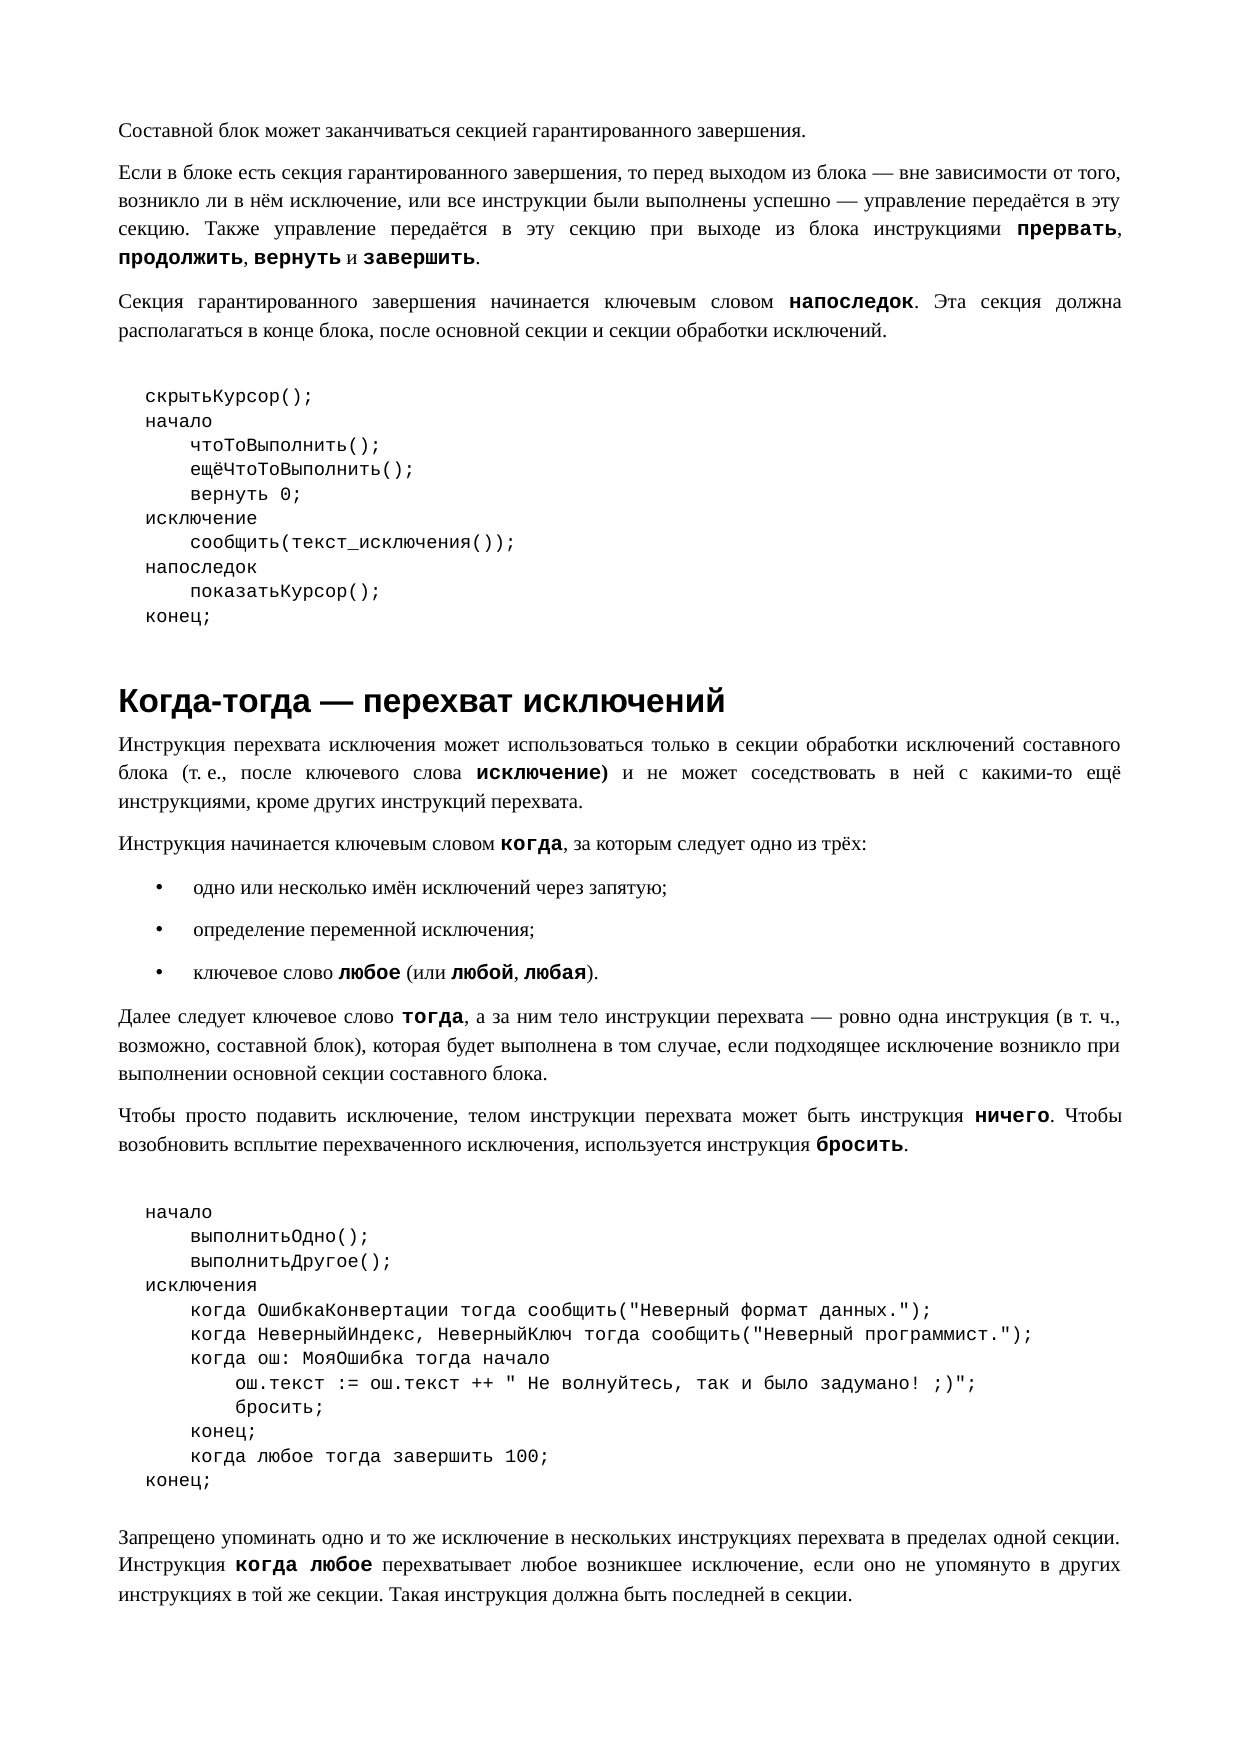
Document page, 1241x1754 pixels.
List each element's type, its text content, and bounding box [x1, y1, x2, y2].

text ош.текст := ош.текст ++ " Не волнуйтесь, так и было задумано! ;)"; [136, 1364, 1104, 1389]
text начало выполнитьОдно(); выполнитьДругое(); исключения когда ОшибкаКонвертации тогда сообщить("Неверный формат данных."); когда НеверныйИндекс, НеверныйКлюч тогда сообщить("Неверный программист."); когда ош: МояОшибка тогда начало [136, 1194, 1104, 1364]
text Далее следует ключевое слово тогда, а за ним тело инструкции перехвата — ровно одна инструкция (в т. ч., возможно, составной блок), которая будет выполнена в том случае, если подходящее исключение возникло при выполнении основной секции составного блока. [118, 1004, 1122, 1085]
text Если в блоке есть секция гарантированного завершения, то перед выходом из блока — вне зависимости от того, возникло ли в нём исключение, или все инструкции были выполнены успешно — управление передаётся в эту секцию. Также управление передаётся в эту секцию при выходе из блока инструкциями прервать, продолжить, вернуть и завершить. [118, 160, 1122, 271]
list определение переменной исключения; [156, 917, 1122, 941]
text когда любое тогда завершить 100; конец; [136, 1438, 1104, 1501]
text конец; [136, 1413, 1104, 1438]
text вернуть 0; [136, 476, 1104, 500]
text Составной блок может заканчиваться секцией гарантированного завершения. [118, 118, 1122, 142]
text Инструкция начинается ключевым словом когда, за которым следует одно из трёх: [118, 831, 1122, 857]
list ключевое слово любое (или любой, любая). [156, 959, 1122, 985]
text скрытьКурсор(); начало чтоТоВыполнить(); ещёЧтоТоВыполнить(); [136, 378, 1104, 476]
text Инструкция перехвата исключения может использоваться только в секции обработки исключений составного блока (т. е., после ключевого слова исключение) и не может соседствовать в ней с какими-то ещё инструкциями, кроме других инструкций перехвата. [118, 732, 1122, 813]
text Запрещено упоминать одно и то же исключение в нескольких инструкциях перехвата в пределах одной секции. Инструкция когда любое перехватывает любое возникшее исключение, если оно не упомянуто в других инструкциях в той же секции. Такая инструкция должна быть последней в секции. [118, 1525, 1122, 1606]
list одно или несколько имён исключений через запятую; [156, 875, 1122, 899]
text бросить; [136, 1389, 1104, 1413]
text Чтобы просто подавить исключение, телом инструкции перехвата может быть инструкция ничего. Чтобы возобновить всплытие перехваченного исключения, используется инструкция бросить. [118, 1103, 1122, 1158]
subtitle Когда-тогда — перехват исключений [118, 681, 1122, 719]
text сообщить(текст_исключения()); напоследок показатьКурсор(); конец; [136, 524, 1104, 636]
text Секция гарантированного завершения начинается ключевым словом напоследок. Эта секция должна располагаться в конце блока, после основной секции и секции обработки исключений. [118, 289, 1122, 342]
text исключение [136, 500, 1104, 524]
